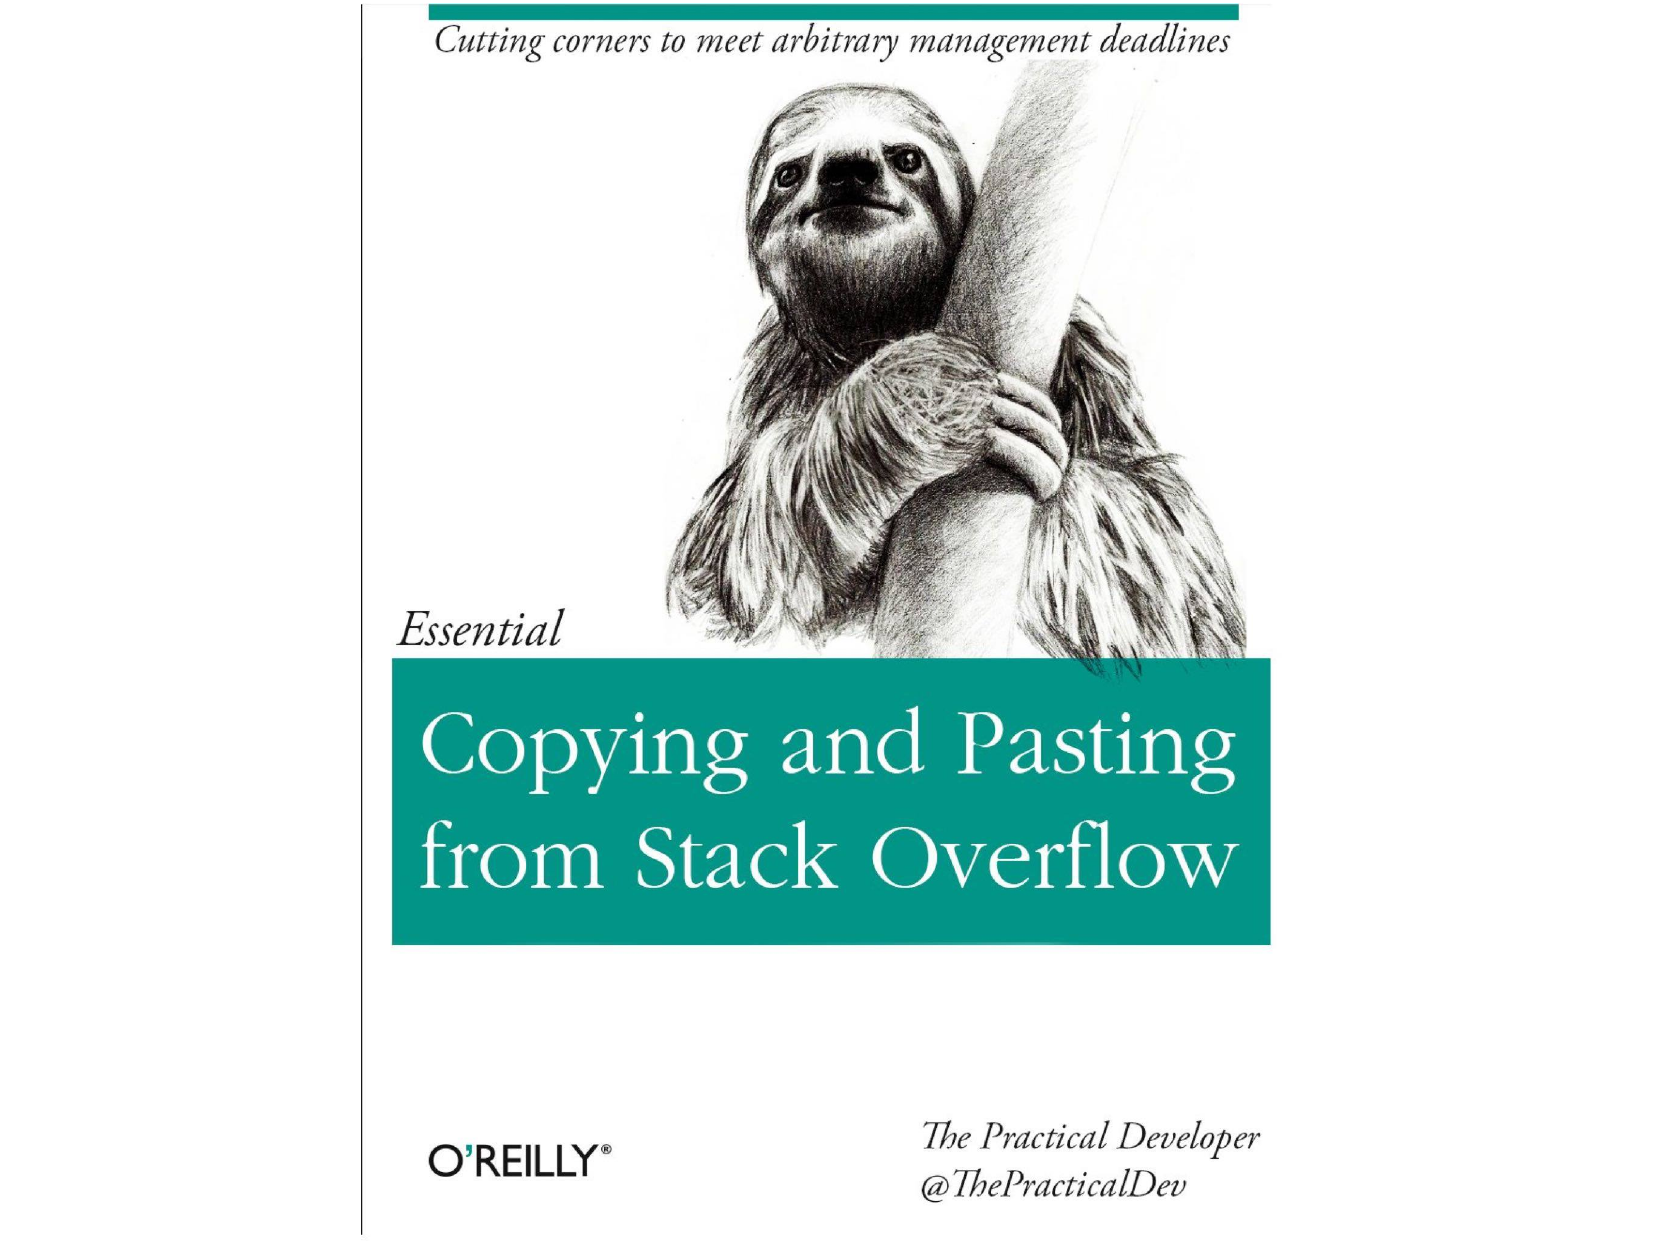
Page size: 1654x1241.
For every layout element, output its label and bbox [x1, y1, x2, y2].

picture [361, 3, 1306, 1241]
